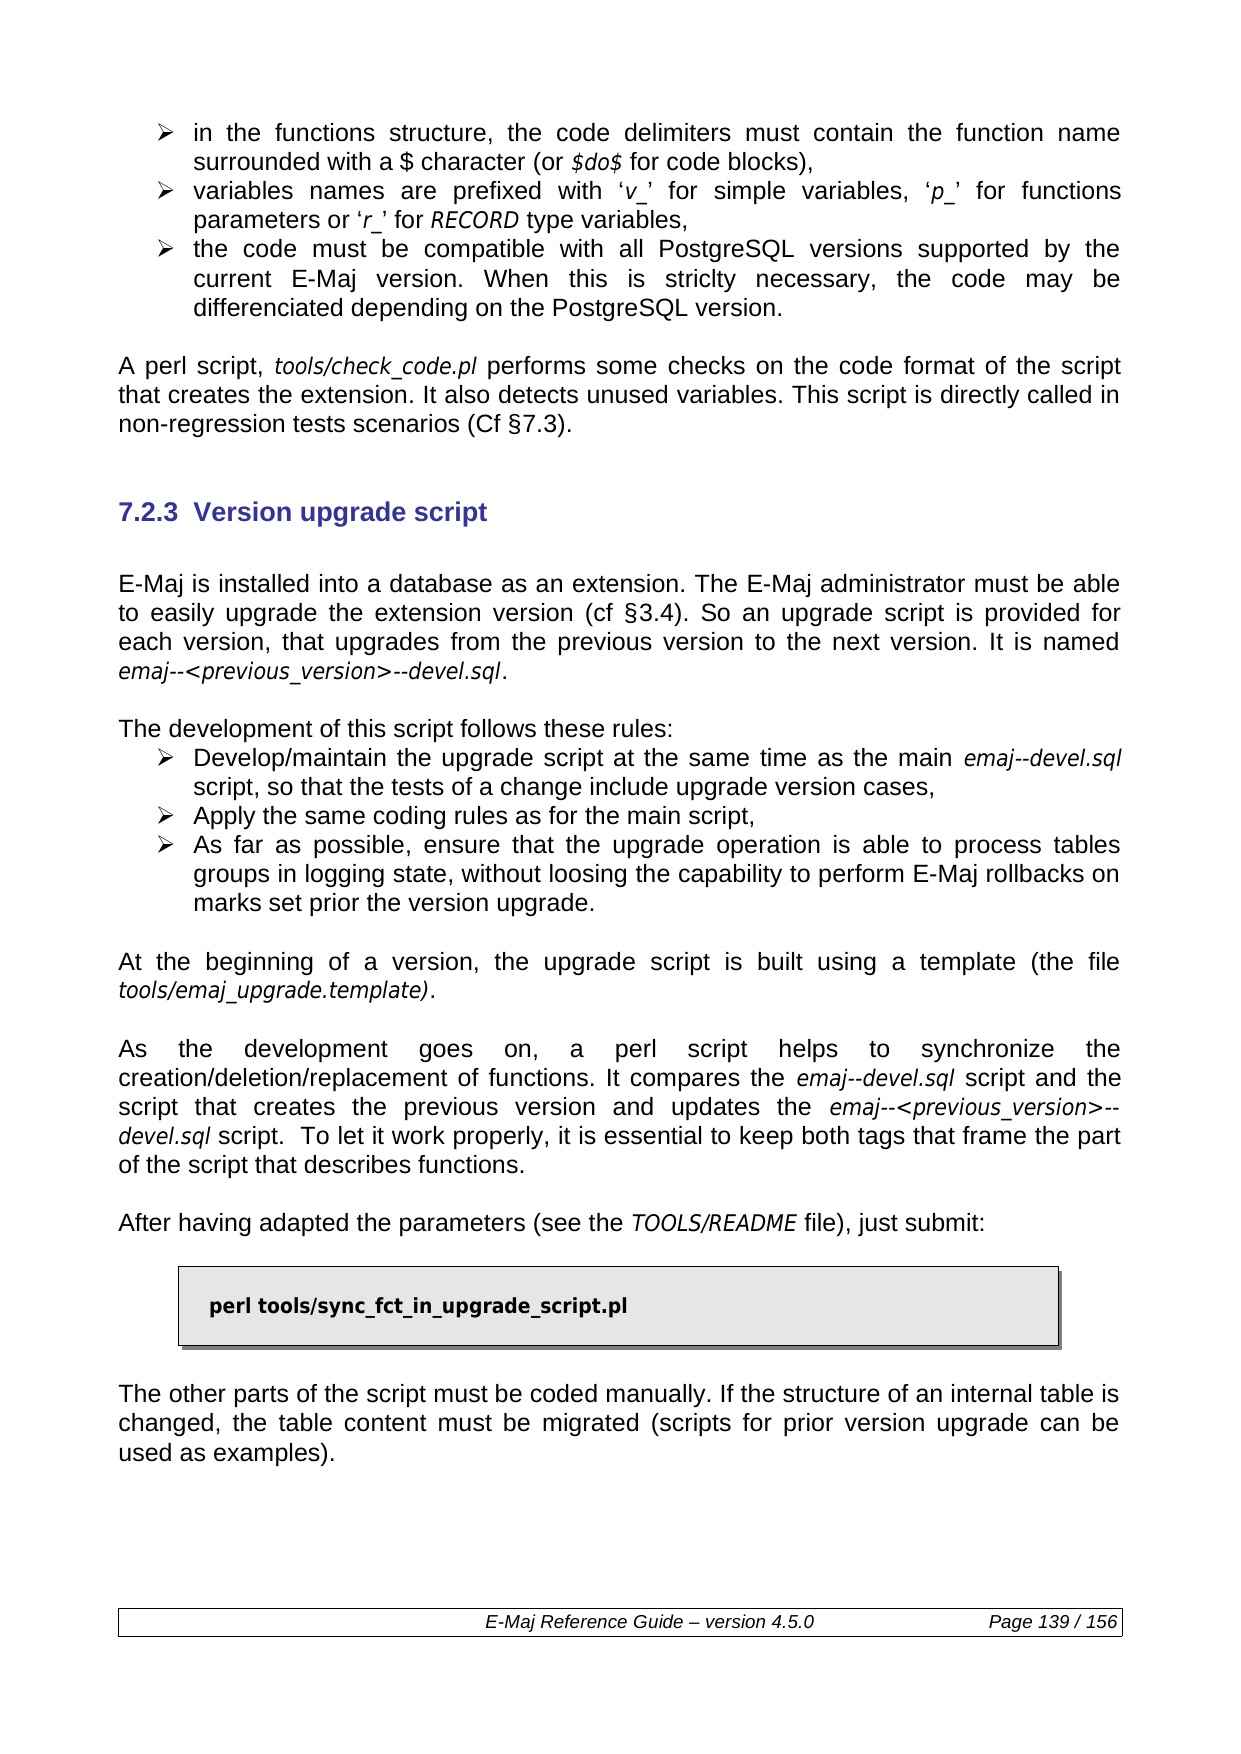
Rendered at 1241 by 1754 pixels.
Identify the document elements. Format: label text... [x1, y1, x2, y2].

list As far as possible, ensure that the upgrade operation is able to process tables groups in logging state, without loosing the capability to perform E-Maj rollbacks on marks set prior the version upgrade. [156, 830, 1122, 917]
list variables names are prefixed with ‘v_’ for simple variables, ‘p_’ for functions parameters or ‘r_’ for RECORD type variables, [156, 176, 1122, 234]
text The development of this script follows these rules: [118, 714, 1122, 743]
text After having adapted the parameters (see the TOOLS/README file), just submit: [118, 1208, 1122, 1237]
text At the beginning of a version, the upgrade script is built using a template (the file tools/emaj_upgrade.template). [118, 946, 1122, 1004]
list Develop/maintain the upgrade script at the same time as the main emaj--devel.sql script, so that the tests of a change include upgrade version cases, [156, 743, 1122, 801]
text As the development goes on, a perl script helps to synchronize the creation/deletion/replacement of functions. It compares the emaj--devel.sql script and the script that creates the previous version and updates the emaj--<previous_version>--devel.sql script. To let it work properly, it is essential to keep both tags that frame the part of the script that describes functions. [118, 1033, 1122, 1179]
list Apply the same coding rules as for the main script, [156, 801, 1122, 830]
list in the functions structure, the code delimiters must contain the function name surrounded with a $ character (or $do$ for code blocks), [156, 118, 1122, 176]
subtitle Version upgrade script [118, 496, 1122, 527]
text perl tools/sync_fct_in_upgrade_script.pl [179, 1291, 1058, 1315]
text E-Maj is installed into a database as an extension. The E-Maj administrator must be able to easily upgrade the extension version (cf §3.4). So an upgrade script is provided for each version, that upgrades from the previous version to the next version. It is named emaj--<previous_version>--devel.sql. [118, 568, 1122, 685]
text A perl script, tools/check_code.pl performs some checks on the code format of the script that creates the extension. It also detects unused variables. This script is directly called in non-regression tests scenarios (Cf §7.3). [118, 351, 1122, 438]
list the code must be compatible with all PostgreSQL versions supported by the current E-Maj version. When this is striclty necessary, the code may be differenciated depending on the PostgreSQL version. [156, 234, 1122, 322]
text The other parts of the script must be coded manually. If the structure of an internal table is changed, the table content must be migrated (scripts for prior version upgrade can be used as examples). [118, 1379, 1122, 1466]
